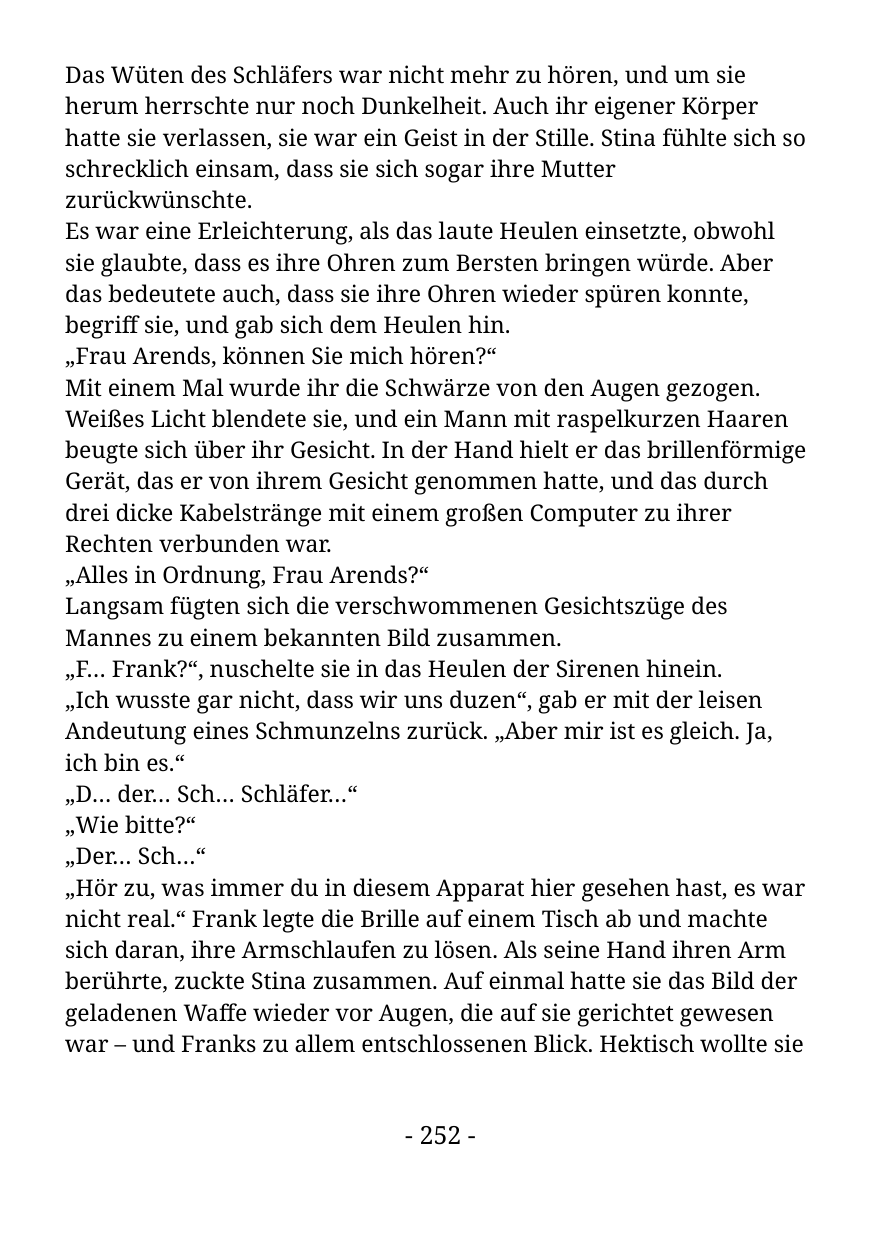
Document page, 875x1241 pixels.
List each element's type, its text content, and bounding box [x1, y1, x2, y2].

text Das Wüten des Schläfers war nicht mehr zu hören, und um sie herum herrschte nur noch Dunkelheit. Auch ihr eigener Körper hatte sie verlassen, sie war ein Geist in der Stille. Stina fühlte sich so schrecklich einsam, dass sie sich sogar ihre Mutter zurückwünschte. Es war eine Erleichterung, als das laute Heulen einsetzte, obwohl sie glaubte, dass es ihre Ohren zum Bersten bringen würde. Aber das bedeutete auch, dass sie ihre Ohren wieder spüren konnte, begriff sie, und gab sich dem Heulen hin. „Frau Arends, können Sie mich hören?“ Mit einem Mal wurde ihr die Schwärze von den Augen gezogen. Weißes Licht blendete sie, und ein Mann mit raspelkurzen Haaren beugte sich über ihr Gesicht. In der Hand hielt er das brillenförmige Gerät, das er von ihrem Gesicht genommen hatte, und das durch drei dicke Kabelstränge mit einem großen Computer zu ihrer Rechten verbunden war. „Alles in Ordnung, Frau Arends?“ Langsam fügten sich die verschwommenen Gesichtszüge des Mannes zu einem bekannten Bild zusammen. „F… Frank?“, nuschelte sie in das Heulen der Sirenen hinein. „Ich wusste gar nicht, dass wir uns duzen“, gab er mit der leisen Andeutung eines Schmunzelns zurück. „Aber mir ist es gleich. Ja, ich bin es.“ „D… der… Sch… Schläfer…“ „Wie bitte?“ „Der… Sch…“ „Hör zu, was immer du in diesem Apparat hier gesehen hast, es war nicht real.“ Frank legte die Brille auf einem Tisch ab und machte sich daran, ihre Armschlaufen zu lösen. Als seine Hand ihren Arm berührte, zuckte Stina zusammen. Auf einmal hatte sie das Bild der geladenen Waffe wieder vor Augen, die auf sie gerichtet gewesen war – und Franks zu allem entschlossenen Blick. Hektisch wollte sie [65, 59, 809, 1059]
